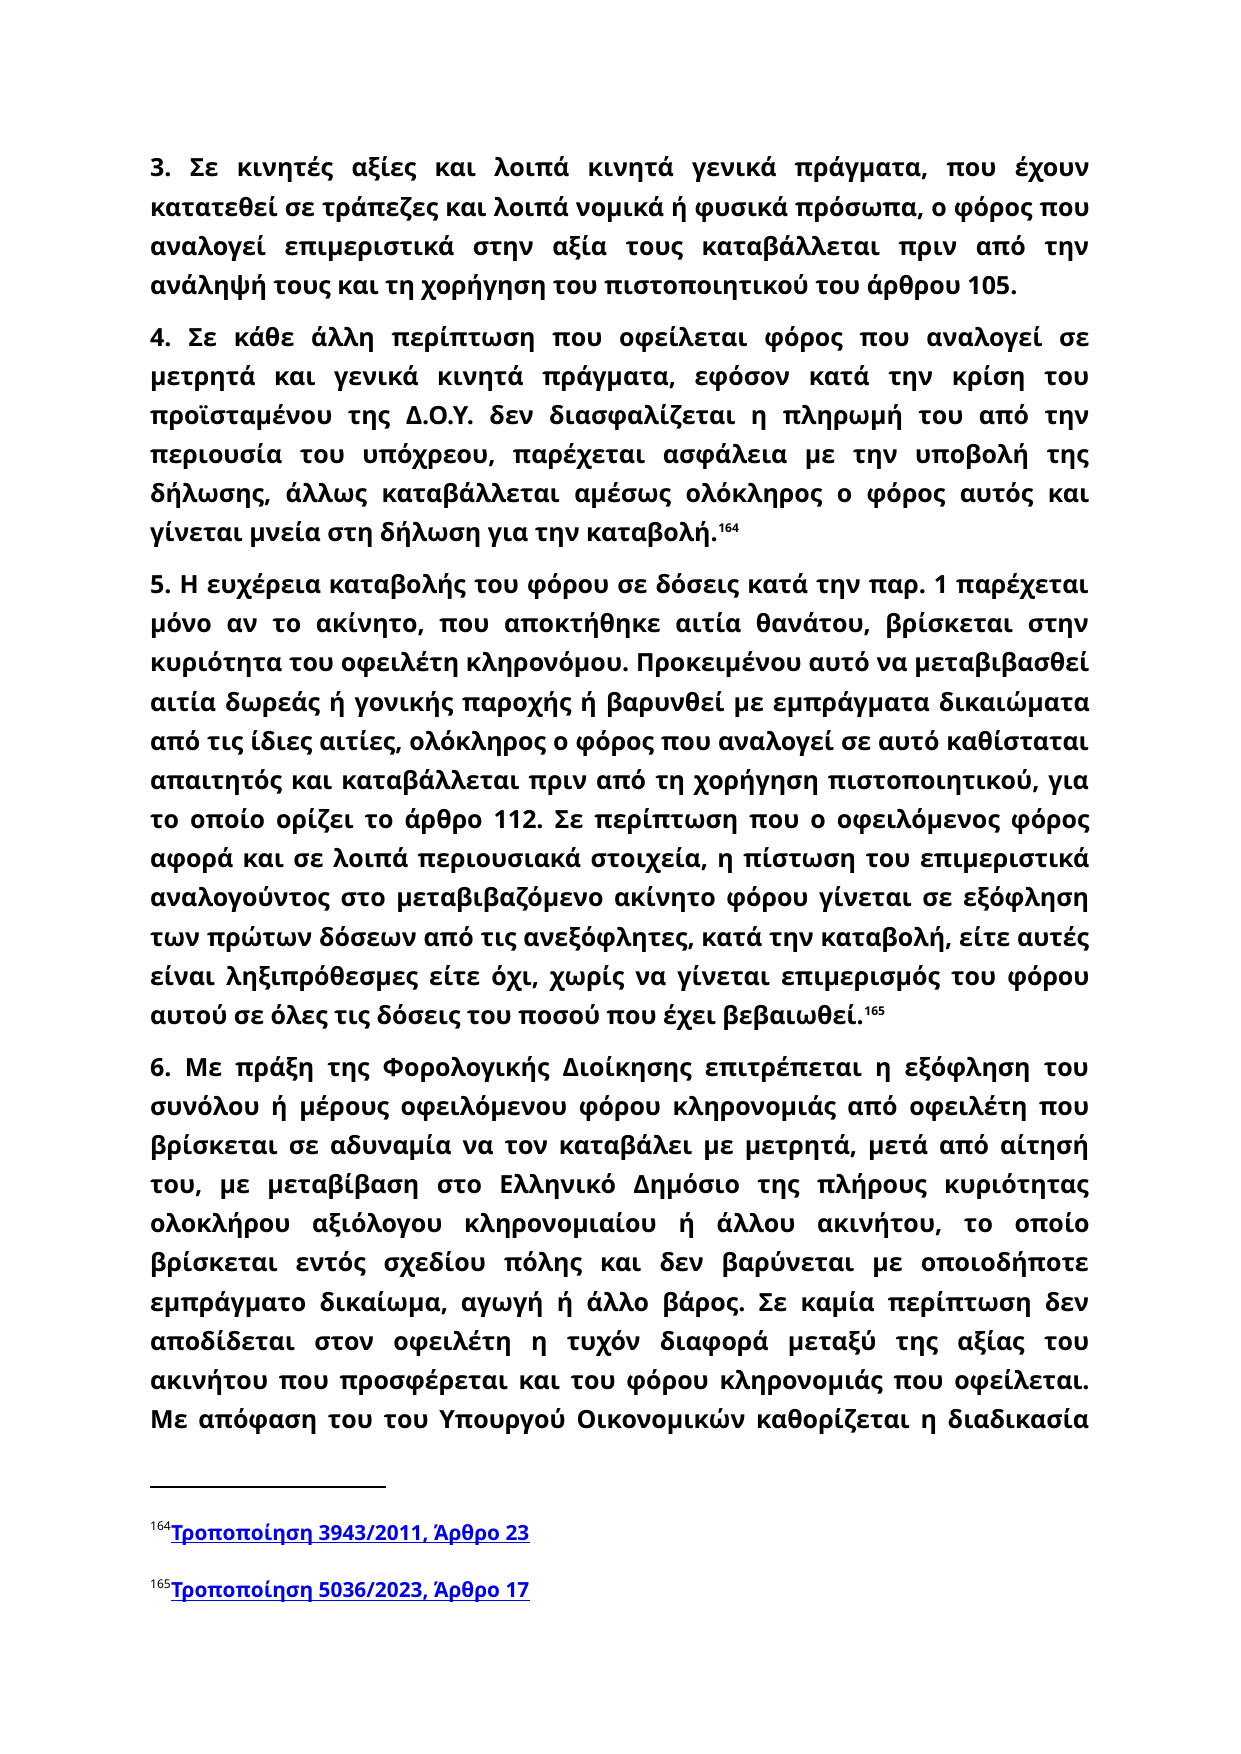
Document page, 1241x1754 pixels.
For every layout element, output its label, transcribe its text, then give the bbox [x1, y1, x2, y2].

text 4. Σε κάθε άλλη περίπτωση που οφείλεται φόρος που αναλογεί σε μετρητά και γενικά κινητά πράγματα, εφόσον κατά την κρίση του προϊσταμένου της Δ.Ο.Υ. δεν διασφαλίζεται η πληρωμή του από την περιουσία του υπόχρεου, παρέχεται ασφάλεια με την υποβολή της δήλωσης, άλλως καταβάλλεται αμέσως ολόκληρος ο φόρος αυτός και γίνεται μνεία στη δήλωση για την καταβολή. [150, 319, 1090, 549]
text 5. Η ευχέρεια καταβολής του φόρου σε δόσεις κατά την παρ. 1 παρέχεται μόνο αν το ακίνητο, που αποκτήθηκε αιτία θανάτου, βρίσκεται στην κυριότητα του οφειλέτη κληρονόμου. Προκειμένου αυτό να μεταβιβασθεί αιτία δωρεάς ή γονικής παροχής ή βαρυνθεί με εμπράγματα δικαιώματα από τις ίδιες αιτίες, ολόκληρος ο φόρος που αναλογεί σε αυτό καθίσταται απαιτητός και καταβάλλεται πριν από τη χορήγηση πιστοποιητικού, για το οποίο ορίζει το άρθρο 112. Σε περίπτωση που ο οφειλόμενος φόρος αφορά και σε λοιπά περιουσιακά στοιχεία, η πίστωση του επιμεριστικά αναλογούντος στο μεταβιβαζόμενο ακίνητο φόρου γίνεται σε εξόφληση των πρώτων δόσεων από τις ανεξόφλητες, κατά την καταβολή, είτε αυτές είναι ληξιπρόθεσμες είτε όχι, χωρίς να γίνεται επιμερισμός του φόρου αυτού σε όλες τις δόσεις του ποσού που έχει βεβαιωθεί. [150, 567, 1090, 1032]
text Τροποποίηση 5036/2023, Άρθρο 17 [150, 1576, 1090, 1604]
text 3. Σε κινητές αξίες και λοιπά κινητά γενικά πράγματα, που έχουν κατατεθεί σε τράπεζες και λοιπά νομικά ή φυσικά πρόσωπα, ο φόρος που αναλογεί επιμεριστικά στην αξία τους καταβάλλεται πριν από την ανάληψή τους και τη χορήγηση του πιστοποιητικού του άρθρου 105. [150, 150, 1090, 302]
text 6. Με πράξη της Φορολογικής Διοίκησης επιτρέπεται η εξόφληση του συνόλου ή μέρους οφειλόμενου φόρου κληρονομιάς από οφειλέτη που βρίσκεται σε αδυναμία να τον καταβάλει με μετρητά, μετά από αίτησή του, με μεταβίβαση στο Ελληνικό Δημόσιο της πλήρους κυριότητας ολοκλήρου αξιόλογου κληρονομιαίου ή άλλου ακινήτου, το οποίο βρίσκεται εντός σχεδίου πόλης και δεν βαρύνεται με οποιοδήποτε εμπράγματο δικαίωμα, αγωγή ή άλλο βάρος. Σε καμία περίπτωση δεν αποδίδεται στον οφειλέτη η τυχόν διαφορά μεταξύ της αξίας του ακινήτου που προσφέρεται και του φόρου κληρονομιάς που οφείλεται. Με απόφαση του του Υπουργού Οικονομικών καθορίζεται η διαδικασία [150, 1049, 1090, 1436]
text Τροποποίηση 3943/2011, Άρθρο 23 [150, 1518, 1090, 1546]
